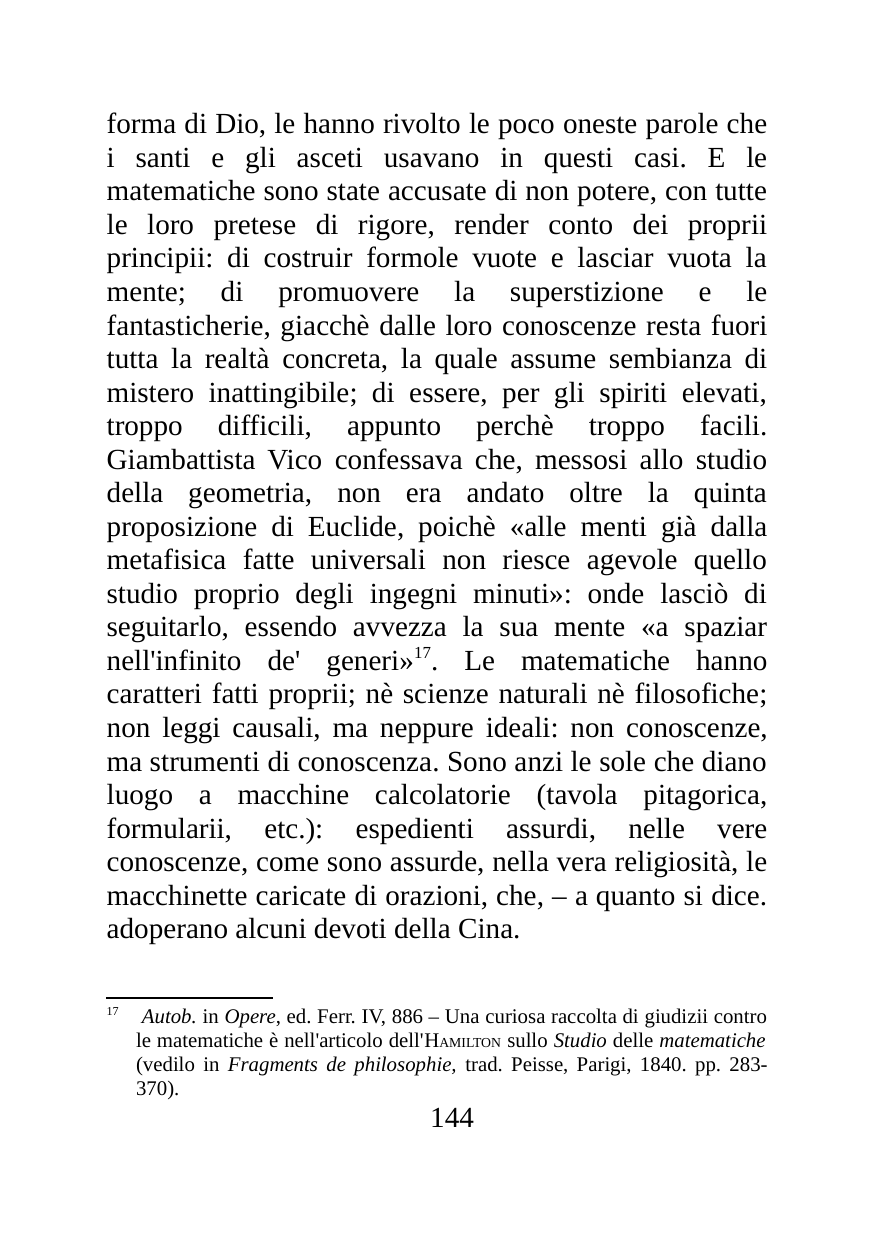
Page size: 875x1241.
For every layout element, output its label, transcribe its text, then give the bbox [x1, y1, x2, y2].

text Autob. in Opere, ed. Ferr. IV, 886 ‒ Una curiosa raccolta di giudizii contro le matematiche è nell'articolo dell'Hamilton sullo Studio delle matematiche (vedilo in Fragments de philosophie, trad. Peisse, Parigi, 1840. pp. 283-370). [106, 1004, 768, 1100]
text forma di Dio, le hanno rivolto le poco oneste parole che i santi e gli asceti usavano in questi casi. E le matematiche sono state accusate di non potere, con tutte le loro pretese di rigore, render conto dei proprii principii: di costruir formole vuote e lasciar vuota la mente; di promuovere la superstizione e le fantasticherie, giacchè dalle loro conoscenze resta fuori tutta la realtà concreta, la quale assume sembianza di mistero inattingibile; di essere, per gli spiriti elevati, troppo difficili, appunto perchè troppo facili. Giambattista Vico confessava che, messosi allo studio della geometria, non era andato oltre la quinta proposizione di Euclide, poichè «alle menti già dalla metafisica fatte universali non riesce agevole quello studio proprio degli ingegni minuti»: onde lasciò di seguitarlo, essendo avvezza la sua mente «a spaziar nell'infinito de' generi». Le matematiche hanno caratteri fatti proprii; nè scienze naturali nè filosofiche; non leggi causali, ma neppure ideali: non conoscenze, ma strumenti di conoscenza. Sono anzi le sole che diano luogo a macchine calcolatorie (tavola pitagorica, formularii, etc.): espedienti assurdi, nelle vere conoscenze, come sono assurde, nella vera religiosità, le macchinette caricate di orazioni, che, ‒ a quanto si dice. adoperano alcuni devoti della Cina. [106, 106, 768, 945]
